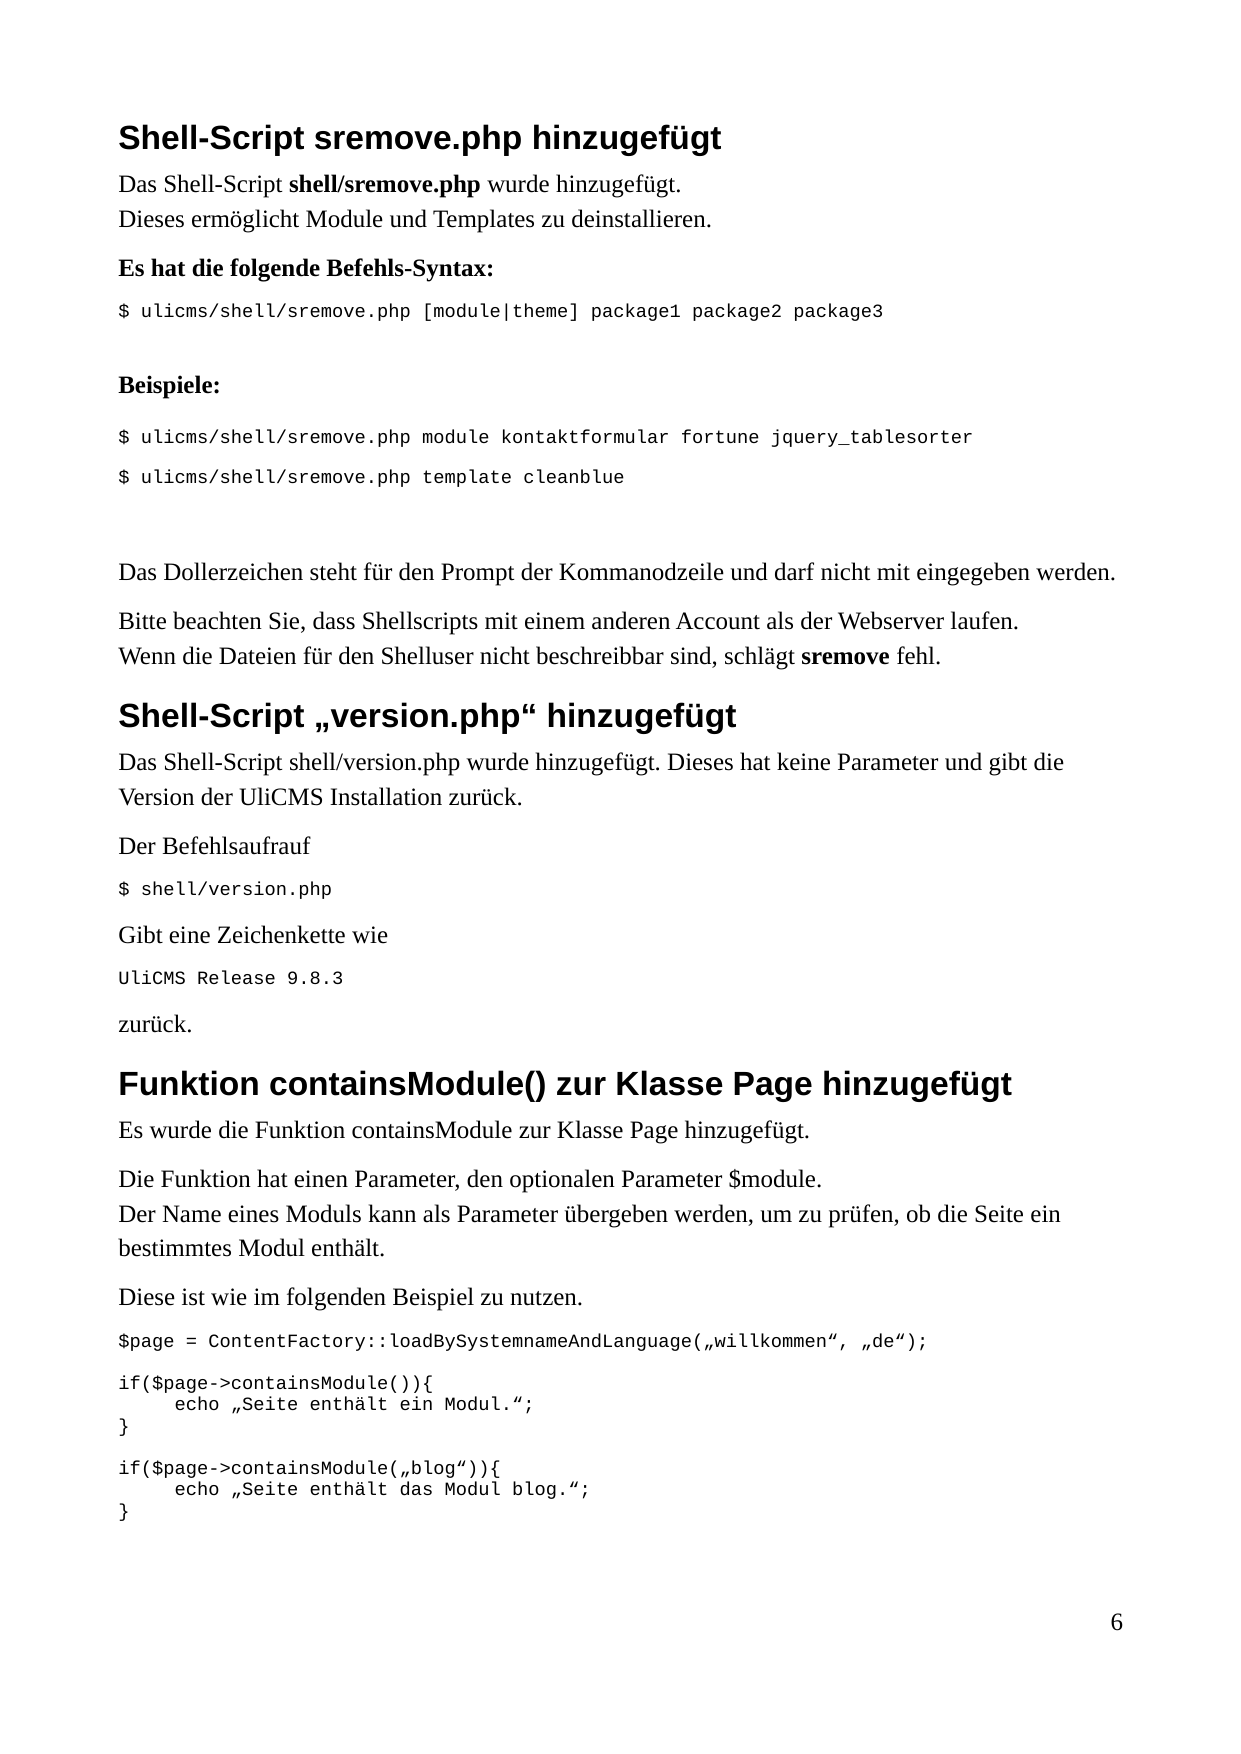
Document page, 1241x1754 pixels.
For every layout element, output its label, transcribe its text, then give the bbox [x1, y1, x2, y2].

text $page = ContentFactory::loadBySystemnameAndLanguage(„willkommen“, „de“); [118, 1331, 1123, 1353]
text Gibt eine Zeichenkette wie [118, 920, 1123, 948]
subtitle Funktion containsModule() zur Klasse Page hinzugefügt [118, 1064, 1123, 1103]
text Diese ist wie im folgenden Beispiel zu nutzen. [118, 1282, 1123, 1311]
text echo „Seite enthält ein Modul.“; [118, 1395, 1123, 1416]
text echo „Seite enthält das Modul blog.“; [118, 1480, 1123, 1501]
text if($page->containsModule(„blog“)){ [118, 1459, 1123, 1480]
text Das Shell-Script shell/version.php wurde hinzugefügt. Dieses hat keine Parameter und gibt die Version der UliCMS Installation zurück. [118, 747, 1123, 810]
text if($page->containsModule()){ [118, 1374, 1123, 1395]
text Die Funktion hat einen Parameter, den optionalen Parameter $module. Der Name eines Moduls kann als Parameter übergeben werden, um zu prüfen, ob die Seite ein bestimmtes Modul enthält. [118, 1164, 1123, 1262]
subtitle Shell-Script sremove.php hinzugefügt [118, 118, 1123, 157]
text $ ulicms/shell/sremove.php module kontaktformular fortune jquery_tablesorter [118, 428, 1123, 449]
text } [118, 1501, 1123, 1523]
text zurück. [118, 1009, 1123, 1038]
text Der Befehlsaufrauf [118, 831, 1123, 859]
text UliCMS Release 9.8.3 [118, 969, 1123, 990]
text Das Shell-Script shell/sremove.php wurde hinzugefügt. Dieses ermöglicht Module und Templates zu deinstallieren. [118, 169, 1123, 232]
text } [118, 1416, 1123, 1438]
text Das Dollerzeichen steht für den Prompt der Kommanodzeile und darf nicht mit eingegeben werden. [118, 557, 1123, 586]
text Es hat die folgende Befehls-Syntax: [118, 253, 1123, 282]
text $ shell/version.php [118, 880, 1123, 901]
text $ ulicms/shell/sremove.php [module|theme] package1 package2 package3 [118, 302, 1123, 323]
text Es wurde die Funktion containsModule zur Klasse Page hinzugefügt. [118, 1115, 1123, 1144]
text Beispiele: [118, 371, 1123, 399]
text $ ulicms/shell/sremove.php template cleanblue [118, 468, 1123, 489]
text Bitte beachten Sie, dass Shellscripts mit einem anderen Account als der Webserver laufen. Wenn die Dateien für den Shelluser nicht beschreibbar sind, schlägt sremove fehl. [118, 606, 1123, 669]
subtitle Shell-Script „version.php“ hinzugefügt [118, 696, 1123, 735]
